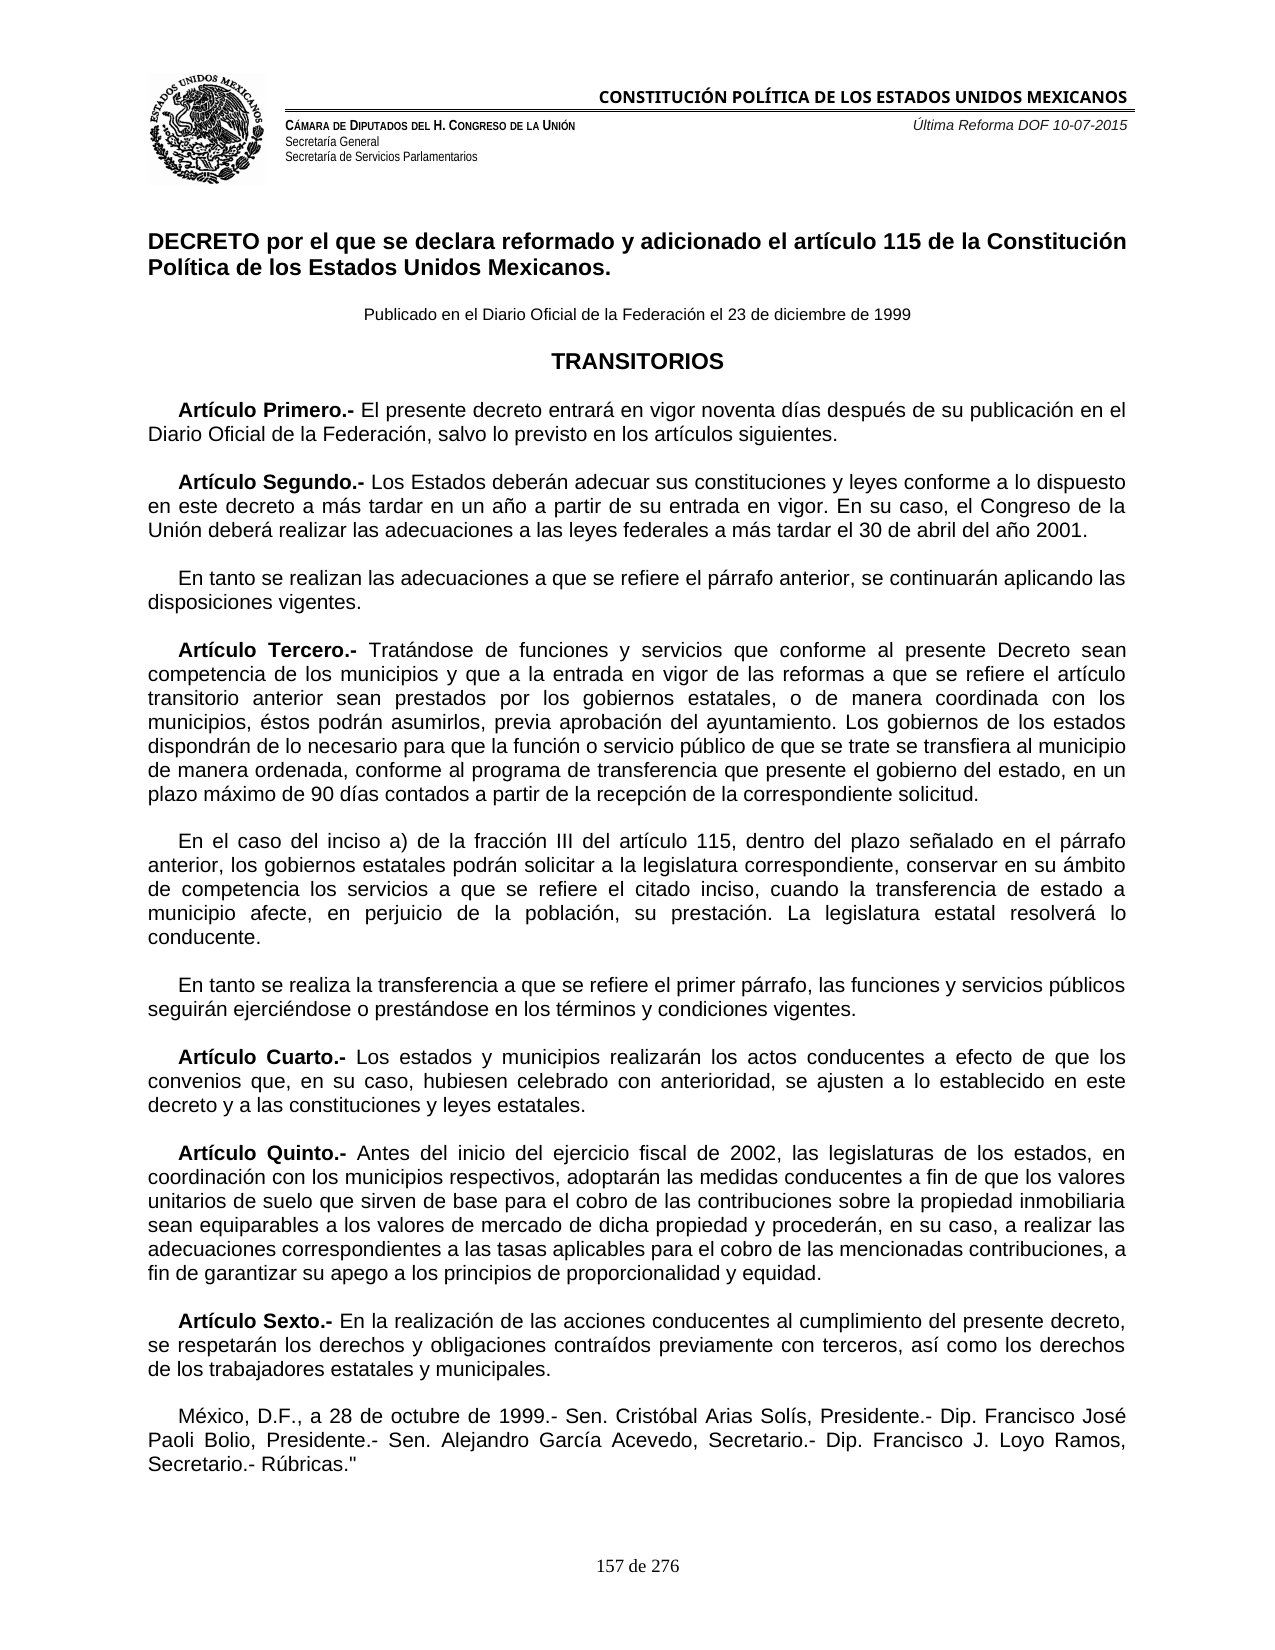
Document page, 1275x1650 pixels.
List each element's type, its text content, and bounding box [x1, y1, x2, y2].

text Artículo Segundo.- Los Estados deberán adecuar sus constituciones y leyes conforme a lo dispuesto en este decreto a más tardar en un año a partir de su entrada en vigor. En su caso, el Congreso de la Unión deberá realizar las adecuaciones a las leyes federales a más tardar el 30 de abril del año 2001. [148, 470, 1127, 542]
text Artículo Cuarto.- Los estados y municipios realizarán los actos conducentes a efecto de que los convenios que, en su caso, hubiesen celebrado con anterioridad, se ajusten a lo establecido en este decreto y a las constituciones y leyes estatales. [148, 1045, 1127, 1117]
text Artículo Primero.- El presente decreto entrará en vigor noventa días después de su publicación en el Diario Oficial de la Federación, salvo lo previsto en los artículos siguientes. [148, 398, 1127, 446]
text En el caso del inciso a) de la fracción III del artículo 115, dentro del plazo señalado en el párrafo anterior, los gobiernos estatales podrán solicitar a la legislatura correspondiente, conservar en su ámbito de competencia los servicios a que se refiere el citado inciso, cuando la transferencia de estado a municipio afecte, en perjuicio de la población, su prestación. La legislatura estatal resolverá lo conducente. [148, 829, 1127, 949]
text DECRETO por el que se declara reformado y adicionado el artículo 115 de la Constitución Política de los Estados Unidos Mexicanos. [148, 228, 1127, 281]
text Artículo Quinto.- Antes del inicio del ejercicio fiscal de 2002, las legislaturas de los estados, en coordinación con los municipios respectivos, adoptarán las medidas conducentes a fin de que los valores unitarios de suelo que sirven de base para el cobro de las contribuciones sobre la propiedad inmobiliaria sean equiparables a los valores de mercado de dicha propiedad y procederán, en su caso, a realizar las adecuaciones correspondientes a las tasas aplicables para el cobro de las mencionadas contribuciones, a fin de garantizar su apego a los principios de proporcionalidad y equidad. [148, 1141, 1127, 1284]
text En tanto se realiza la transferencia a que se refiere el primer párrafo, las funciones y servicios públicos seguirán ejerciéndose o prestándose en los términos y condiciones vigentes. [148, 973, 1127, 1021]
text En tanto se realizan las adecuaciones a que se refiere el párrafo anterior, se continuarán aplicando las disposiciones vigentes. [148, 566, 1127, 614]
text México, D.F., a 28 de octubre de 1999.- Sen. Cristóbal Arias Solís, Presidente.- Dip. Francisco José Paoli Bolio, Presidente.- Sen. Alejandro García Acevedo, Secretario.- Dip. Francisco J. Loyo Ramos, Secretario.- Rúbricas." [148, 1404, 1127, 1476]
text Artículo Tercero.- Tratándose de funciones y servicios que conforme al presente Decreto sean competencia de los municipios y que a la entrada en vigor de las reformas a que se refiere el artículo transitorio anterior sean prestados por los gobiernos estatales, o de manera coordinada con los municipios, éstos podrán asumirlos, previa aprobación del ayuntamiento. Los gobiernos de los estados dispondrán de lo necesario para que la función o servicio público de que se trate se transfiera al municipio de manera ordenada, conforme al programa de transferencia que presente el gobierno del estado, en un plazo máximo de 90 días contados a partir de la recepción de la correspondiente solicitud. [148, 638, 1127, 805]
text TRANSITORIOS [148, 348, 1127, 374]
text Publicado en el Diario Oficial de la Federación el 23 de diciembre de 1999 [148, 305, 1127, 324]
text Artículo Sexto.- En la realización de las acciones conducentes al cumplimiento del presente decreto, se respetarán los derechos y obligaciones contraídos previamente con terceros, así como los derechos de los trabajadores estatales y municipales. [148, 1308, 1127, 1380]
